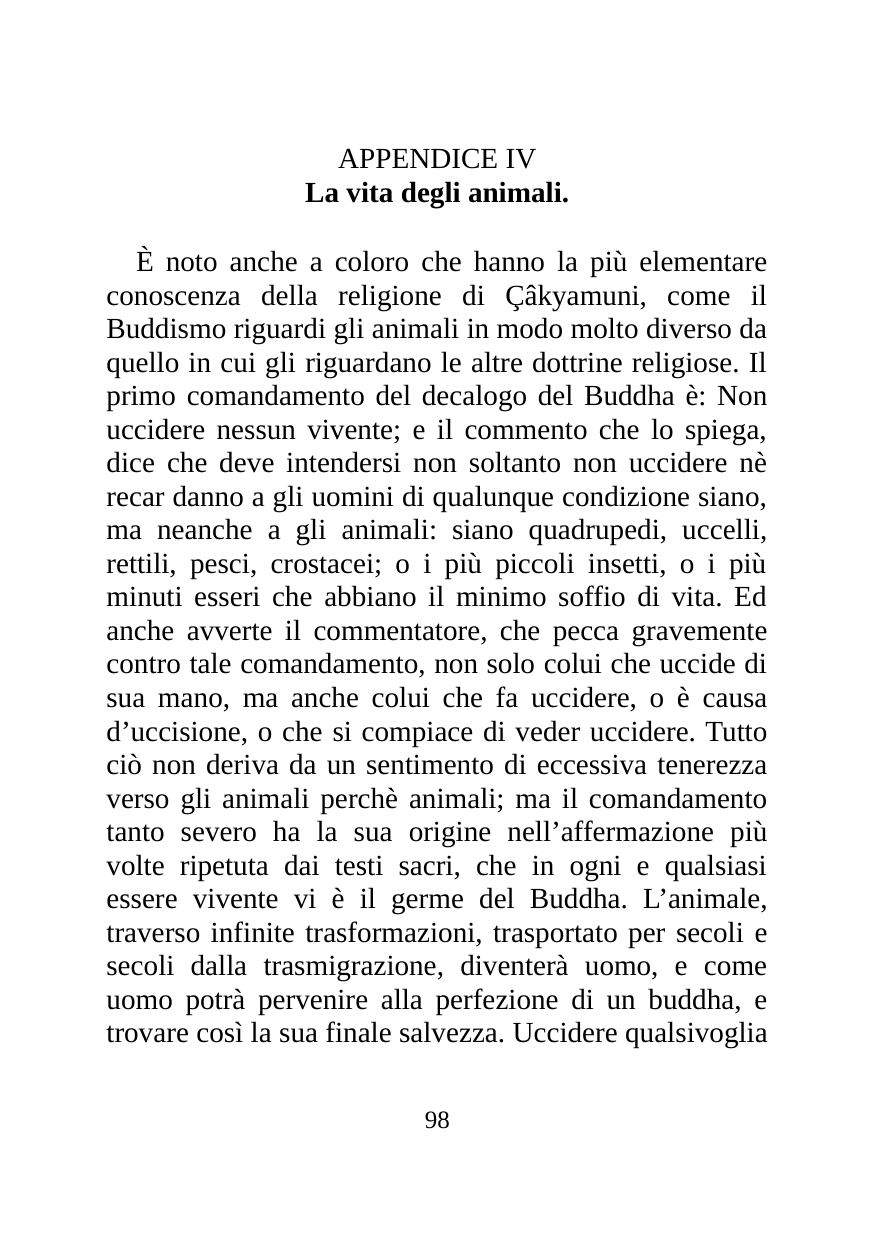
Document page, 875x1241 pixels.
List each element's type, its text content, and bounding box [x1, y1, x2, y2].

text È noto anche a coloro che hanno la più elementare conoscenza della religione di Çâkyamuni, come il Buddismo riguardi gli animali in modo molto diverso da quello in cui gli riguardano le altre dottrine religiose. Il primo comandamento del decalogo del Buddha è: Non uccidere nessun vivente; e il commento che lo spiega, dice che deve intendersi non soltanto non uccidere nè recar danno a gli uomini di qualunque condizione siano, ma neanche a gli animali: siano quadrupedi, uccelli, rettili, pesci, crostacei; o i più piccoli insetti, o i più minuti esseri che abbiano il minimo soffio di vita. Ed anche avverte il commentatore, che pecca gravemente contro tale comandamento, non solo colui che uccide di sua mano, ma anche colui che fa uccidere, o è causa d’uccisione, o che si compiace di veder uccidere. Tutto ciò non deriva da un sentimento di eccessiva tenerezza verso gli animali perchè animali; ma il comandamento tanto severo ha la sua origine nell’affermazione più volte ripetuta dai testi sacri, che in ogni e qualsiasi essere vivente vi è il germe del Buddha. L’animale, traverso infinite trasformazioni, trasportato per secoli e secoli dalla trasmigrazione, diventerà uomo, e come uomo potrà pervenire alla perfezione di un buddha, e trovare così la sua finale salvezza. Uccidere qualsivoglia [106, 244, 768, 1049]
subtitle APPENDICE IV La vita degli animali. [106, 142, 768, 209]
